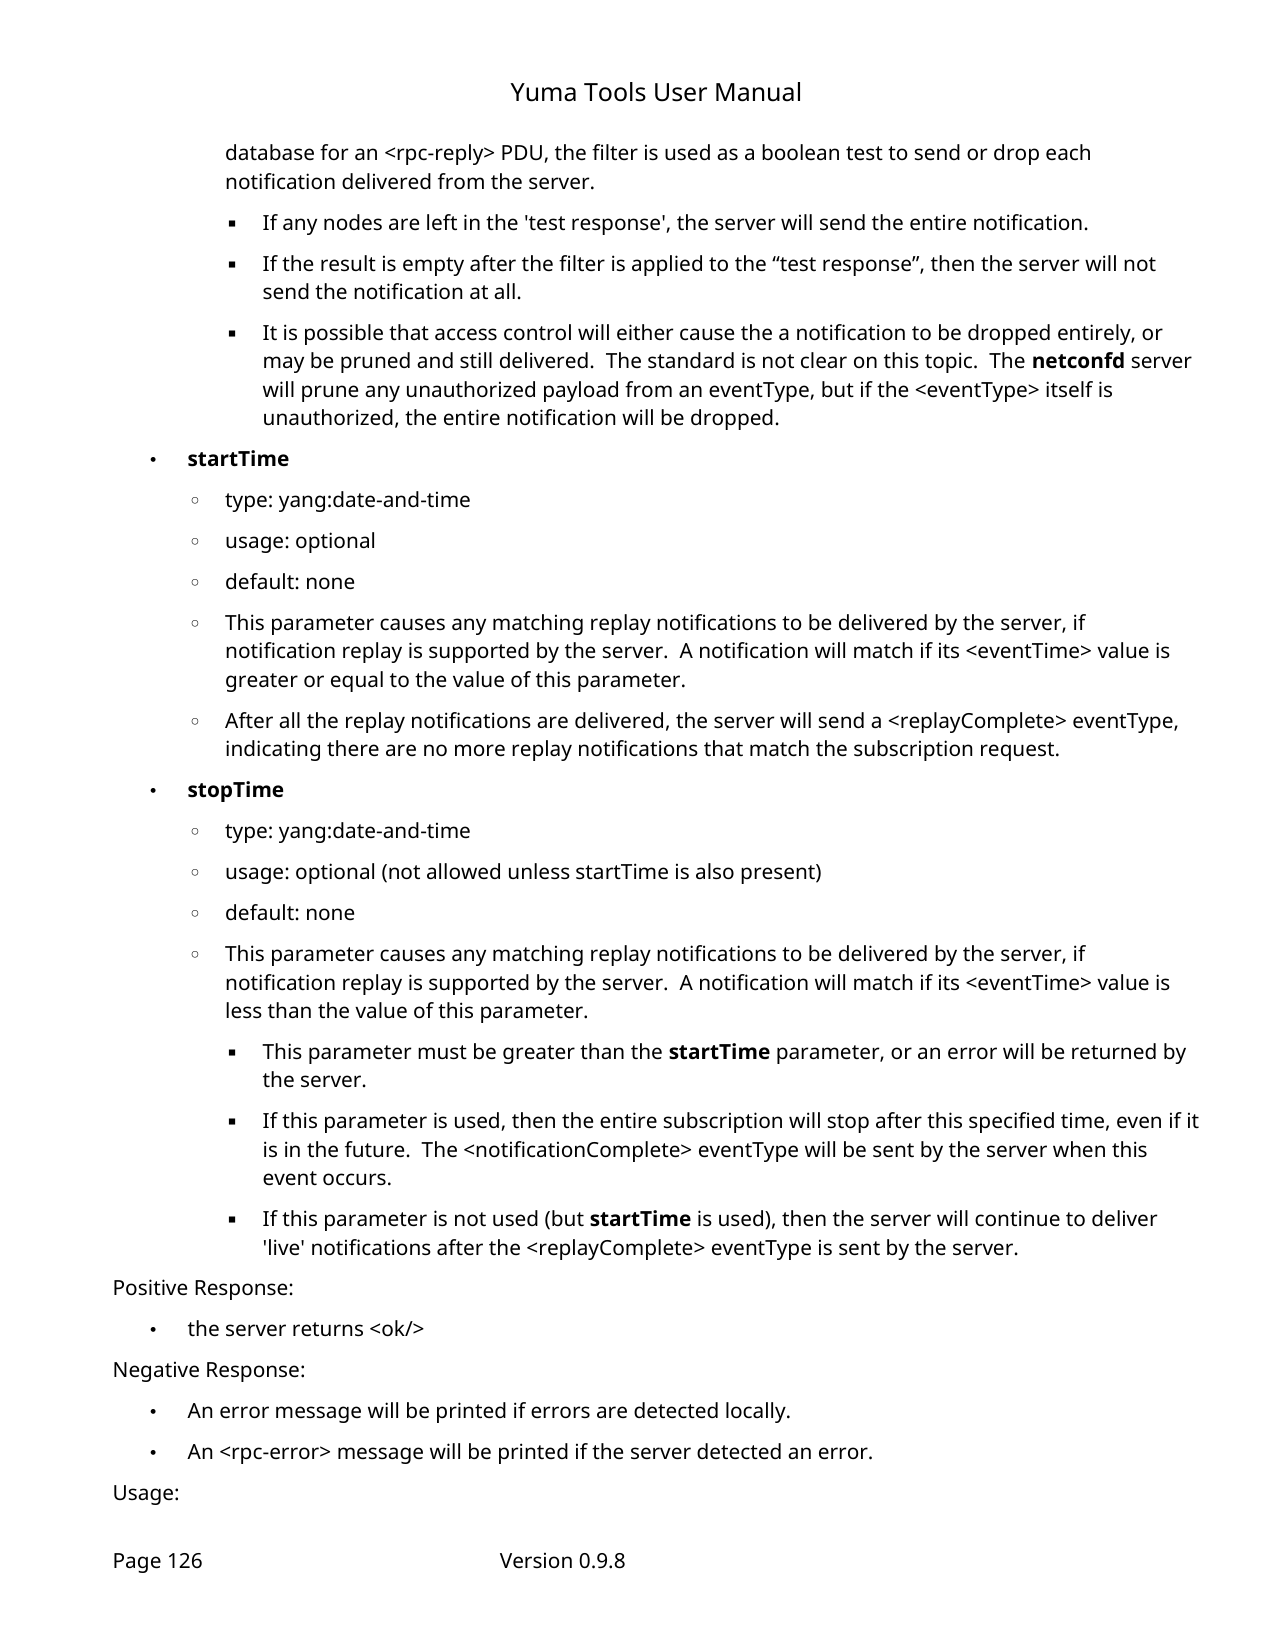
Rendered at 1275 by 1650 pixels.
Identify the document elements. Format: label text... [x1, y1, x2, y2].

list startTime [150, 444, 1200, 473]
list This parameter causes any matching replay notifications to be delivered by the server, if notification replay is supported by the server. A notification will match if its <eventTime> value is greater or equal to the value of this parameter. [187, 608, 1200, 693]
list default: none [187, 567, 1200, 596]
list stopTime [150, 775, 1200, 804]
list If this parameter is not used (but startTime is used), then the server will continue to deliver 'live' notifications after the <replayComplete> eventType is sent by the server. [225, 1204, 1200, 1261]
text Negative Response: [112, 1355, 1200, 1384]
list An <rpc-error> message will be printed if the server detected an error. [150, 1437, 1200, 1466]
list usage: optional [187, 526, 1200, 555]
list the server returns <ok/> [150, 1314, 1200, 1343]
list This parameter must be greater than the startTime parameter, or an error will be returned by the server. [225, 1037, 1200, 1094]
list If any nodes are left in the 'test response', the server will send the entire notification. [225, 208, 1200, 236]
list type: yang:date-and-time [187, 816, 1200, 845]
list If the result is empty after the filter is applied to the “test response”, then the server will not send the notification at all. [225, 249, 1200, 306]
text Positive Response: [112, 1273, 1200, 1302]
text Usage: [112, 1478, 1200, 1507]
list After all the replay notifications are delivered, the server will send a <replayComplete> eventType, indicating there are no more replay notifications that match the subscription request. [187, 706, 1200, 763]
list If this parameter is used, then the entire subscription will stop after this specified time, even if it is in the future. The <notificationComplete> eventType will be sent by the server when this event occurs. [225, 1106, 1200, 1192]
list This parameter causes any matching replay notifications to be delivered by the server, if notification replay is supported by the server. A notification will match if its <eventTime> value is less than the value of this parameter. [187, 939, 1200, 1024]
list It is possible that access control will either cause the a notification to be dropped entirely, or may be pruned and still delivered. The standard is not clear on this topic. The netconfd server will prune any unauthorized payload from an eventType, but if the <eventType> itself is unauthorized, the entire notification will be dropped. [225, 318, 1200, 432]
list default: none [187, 898, 1200, 927]
list An error message will be printed if errors are detected locally. [150, 1396, 1200, 1425]
list database for an <rpc-reply> PDU, the filter is used as a boolean test to send or drop each notification delivered from the server. [187, 138, 1200, 195]
list usage: optional (not allowed unless startTime is also present) [187, 857, 1200, 886]
list type: yang:date-and-time [187, 485, 1200, 514]
